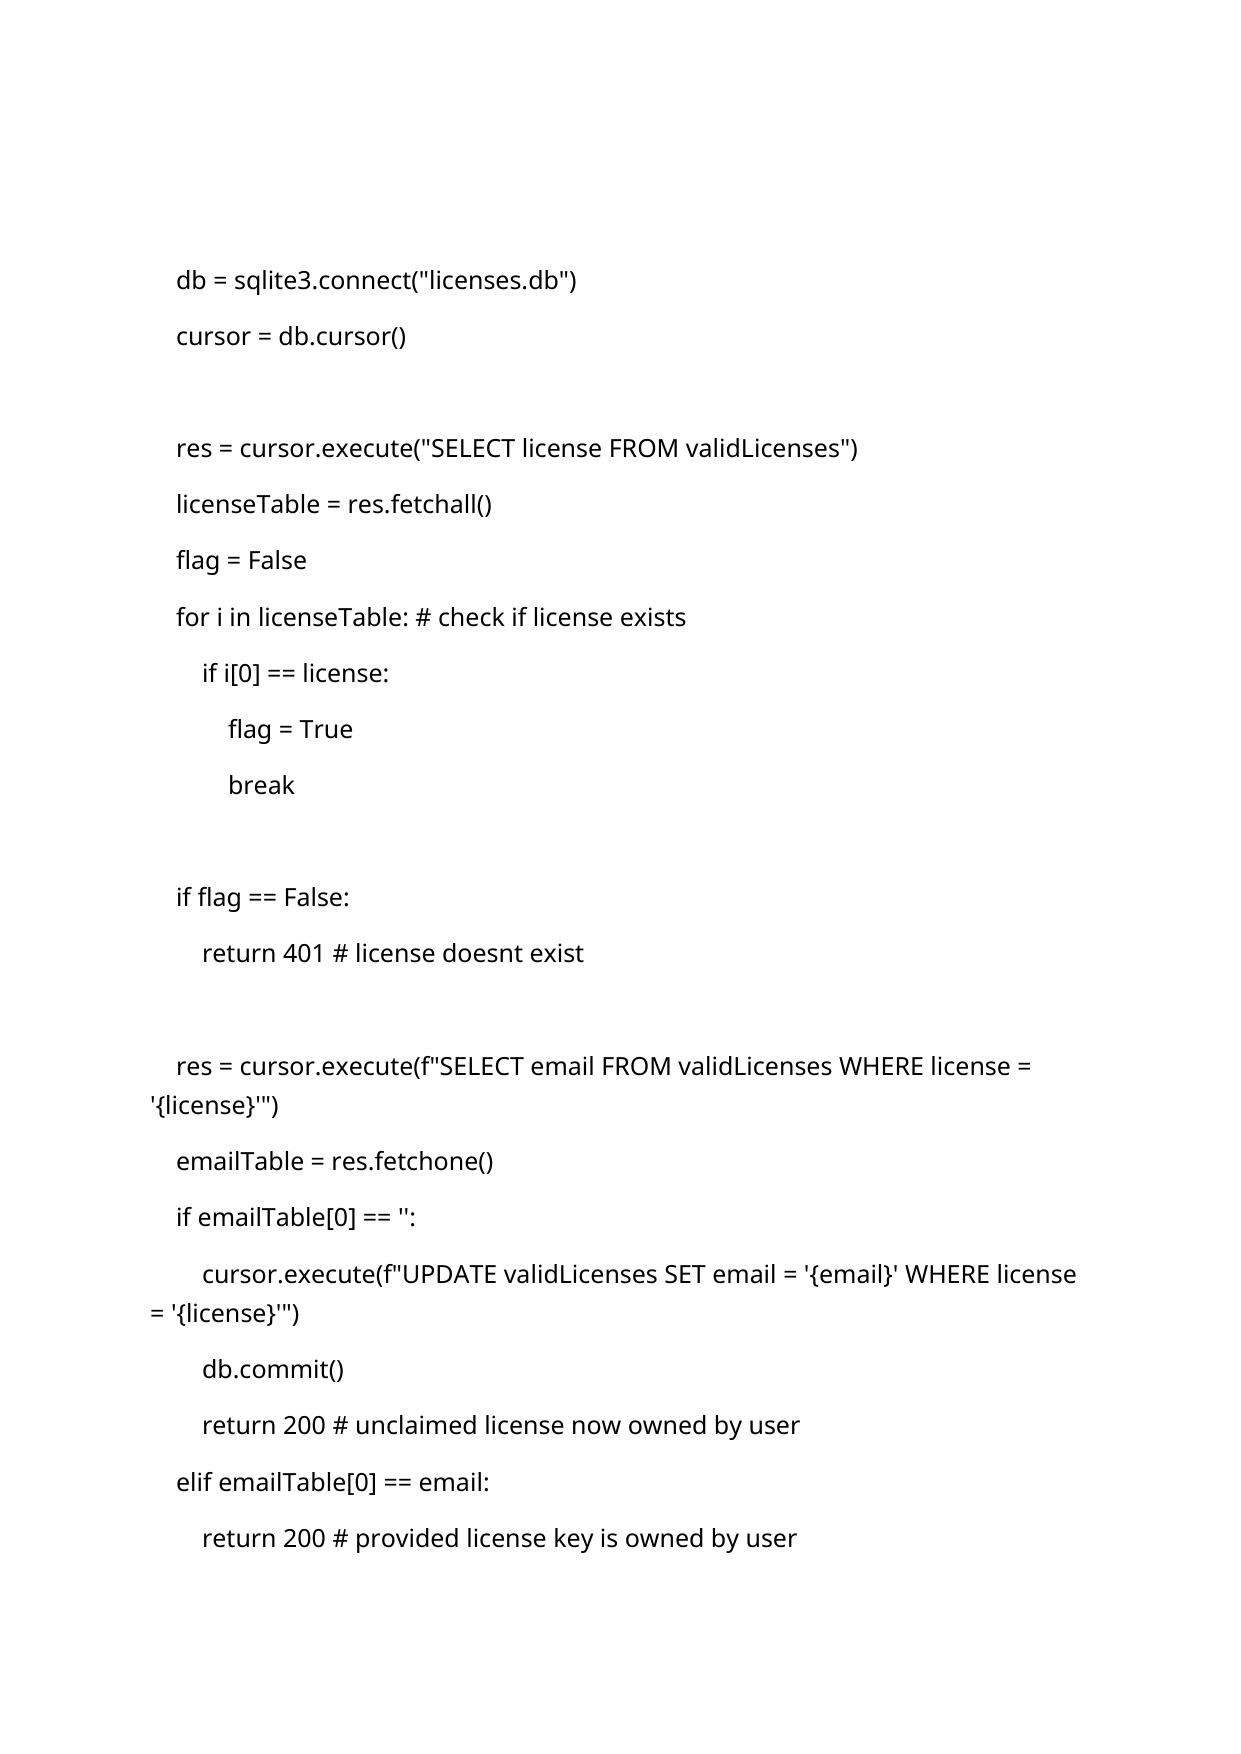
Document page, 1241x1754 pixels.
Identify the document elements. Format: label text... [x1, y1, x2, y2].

text break [150, 768, 1090, 802]
text if emailTable[0] == '': [150, 1200, 1090, 1234]
text licenseTable = res.fetchall() [150, 487, 1090, 521]
text return 200 # unclaimed license now owned by user [150, 1408, 1090, 1442]
text emailTable = res.fetchone() [150, 1144, 1090, 1178]
text res = cursor.execute(f"SELECT email FROM validLicenses WHERE license = '{license}'") [150, 1048, 1090, 1122]
text db.commit() [150, 1352, 1090, 1386]
text if flag == False: [150, 880, 1090, 914]
text flag = True [150, 711, 1090, 746]
text res = cursor.execute("SELECT license FROM validLicenses") [150, 431, 1090, 465]
text cursor.execute(f"UPDATE validLicenses SET email = '{email}' WHERE license = '{license}'") [150, 1256, 1090, 1330]
text return 200 # provided license key is owned by user [150, 1520, 1090, 1554]
text elif emailTable[0] == email: [150, 1464, 1090, 1498]
text cursor = db.cursor() [150, 318, 1090, 352]
text flag = False [150, 543, 1090, 577]
text return 401 # license doesnt exist [150, 936, 1090, 970]
text for i in licenseTable: # check if license exists [150, 599, 1090, 633]
text db = sqlite3.connect("licenses.db") [150, 262, 1090, 296]
text if i[0] == license: [150, 655, 1090, 689]
